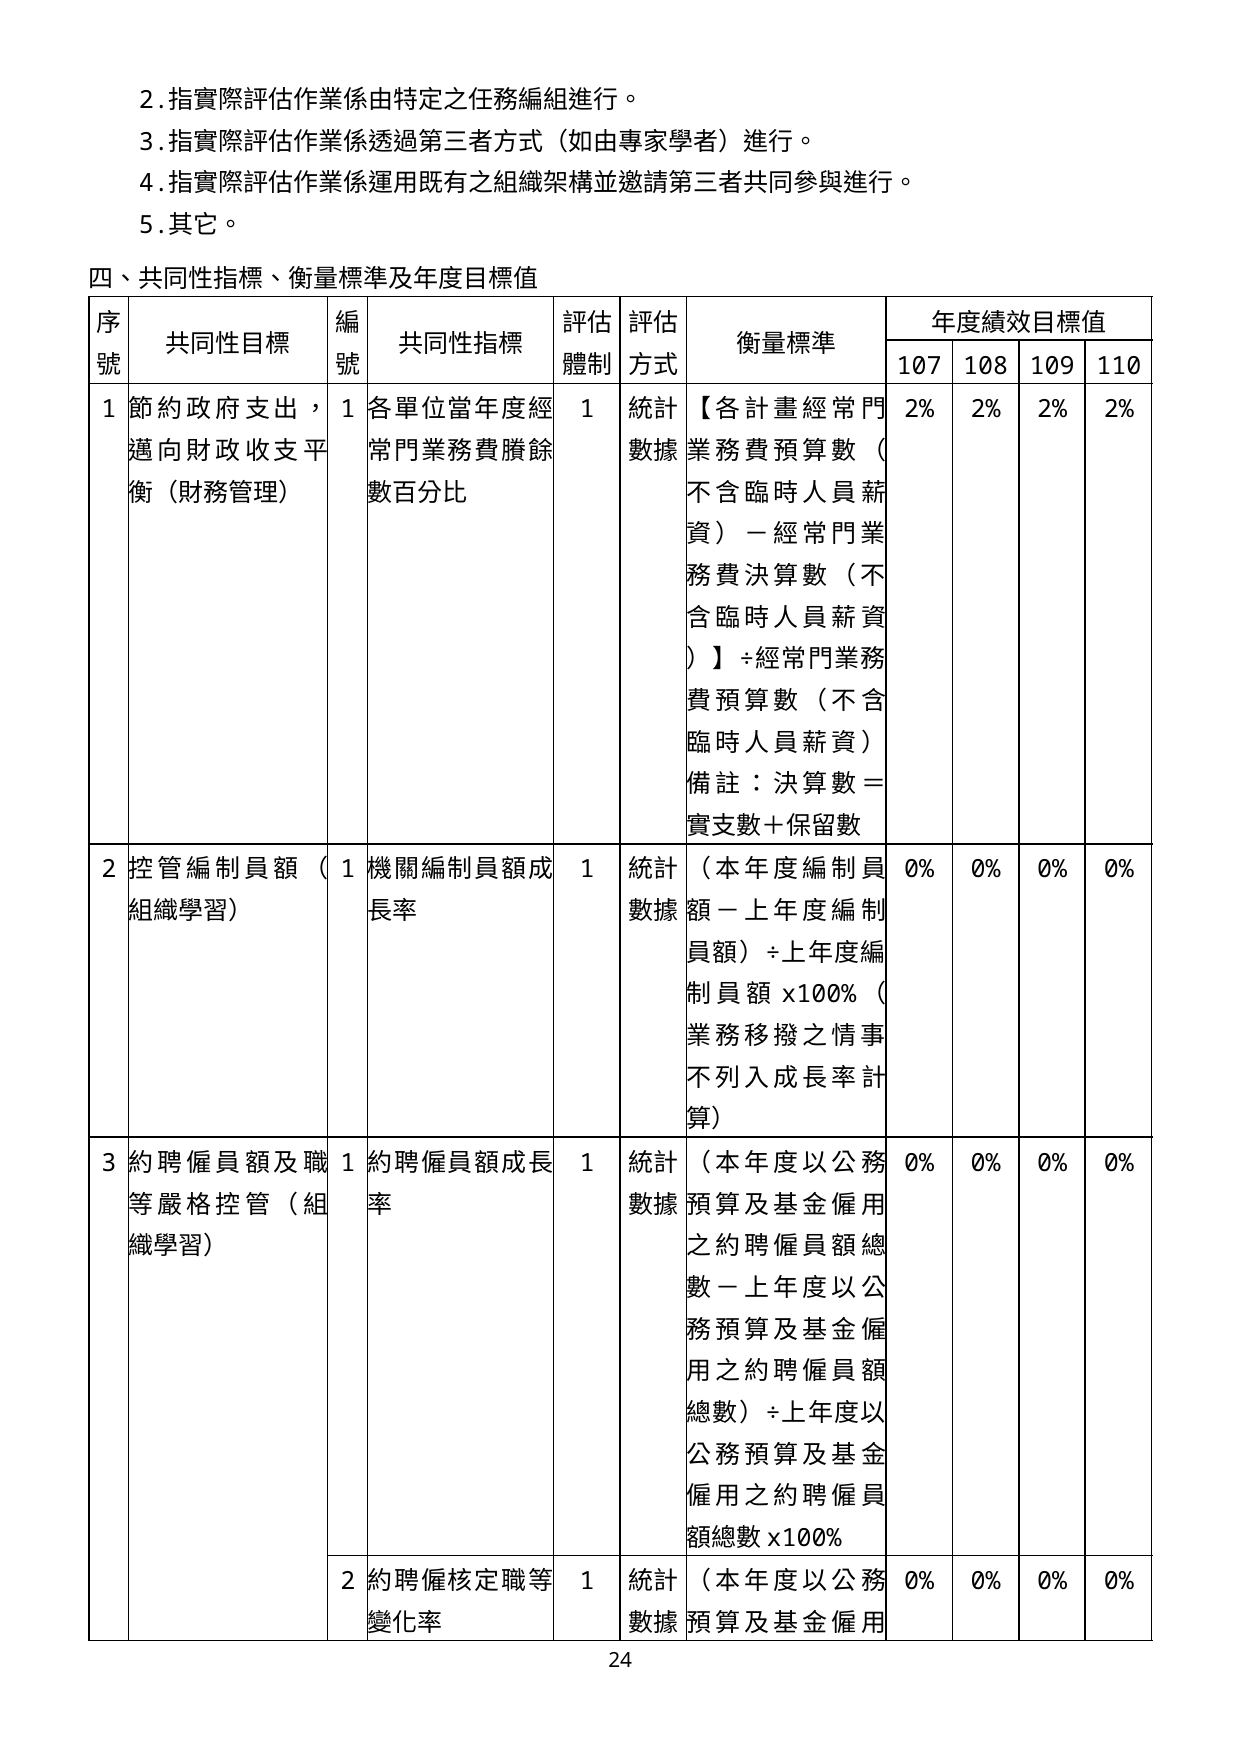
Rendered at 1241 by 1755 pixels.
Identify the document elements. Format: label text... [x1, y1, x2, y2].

table_cell 0% [887, 1556, 952, 1640]
table_header 評估方式 [621, 297, 686, 383]
table_cell 2% [953, 384, 1018, 843]
table_cell 2 [90, 845, 128, 1136]
table_cell 1 [554, 384, 619, 843]
table_cell 1 [554, 1138, 619, 1555]
table_cell 控管編制員額（組織學習） [129, 845, 327, 1136]
table_cell 1 [328, 1138, 367, 1555]
table_cell 1 [328, 845, 367, 1136]
table_cell （本年度以公務預算及基金僱用 [687, 1556, 885, 1640]
table_cell 0% [887, 1138, 952, 1555]
table_cell 約聘僱核定職等變化率 [368, 1556, 553, 1640]
table_header 編號 [328, 297, 367, 383]
table_cell 2% [1020, 384, 1084, 843]
table_cell 0% [953, 1138, 1018, 1555]
table_cell 統計數據 [621, 384, 686, 843]
table_header 共同性指標 [368, 297, 553, 383]
table_cell 0% [1086, 1138, 1151, 1555]
text 3.指實際評估作業係透過第三者方式（如由專家學者）進行。 [89, 117, 1152, 158]
table_cell 約聘僱員額成長率 [368, 1138, 553, 1555]
table_cell 2% [1086, 384, 1151, 843]
table_cell 0% [1086, 845, 1151, 1136]
table_cell 統計數據 [621, 845, 686, 1136]
table_header 序號 [90, 297, 128, 383]
table_cell 統計數據 [621, 1138, 686, 1555]
table_header 年度績效目標值 [887, 297, 1151, 339]
table_cell 3 [90, 1138, 128, 1640]
table_cell 2% [887, 384, 952, 843]
table_cell 0% [953, 845, 1018, 1136]
table_cell 0% [887, 845, 952, 1136]
table_cell 107 [887, 341, 952, 383]
table_cell （本年度以公務預算及基金僱用之約聘僱員額總數－上年度以公務預算及基金僱用之約聘僱員額總數）÷上年度以公務預算及基金僱用之約聘僱員額總數x100% [687, 1138, 885, 1555]
table_cell 1 [90, 384, 128, 843]
table_cell 108 [953, 341, 1018, 383]
table_cell 1 [554, 845, 619, 1136]
table_cell 約聘僱員額及職等嚴格控管（組織學習） [129, 1138, 327, 1640]
table_cell 110 [1086, 341, 1151, 383]
text 5.其它。 [89, 200, 1152, 242]
table_cell 0% [1020, 845, 1084, 1136]
table_cell （本年度編制員額－上年度編制員額）÷上年度編制員額x100%（業務移撥之情事不列入成長率計算） [687, 845, 885, 1136]
table_header 評估體制 [554, 297, 619, 383]
table_cell 1 [554, 1556, 619, 1640]
table_cell 0% [1086, 1556, 1151, 1640]
table_cell 節約政府支出，邁向財政收支平衡（財務管理） [129, 384, 327, 843]
table_cell 1 [328, 384, 367, 843]
table_cell 2 [328, 1556, 367, 1640]
table_cell 0% [1020, 1556, 1084, 1640]
table_cell 各單位當年度經常門業務費賸餘數百分比 [368, 384, 553, 843]
table_cell 0% [953, 1556, 1018, 1640]
text 四、共同性指標、衡量標準及年度目標值 [89, 254, 1152, 296]
table_cell 109 [1020, 341, 1084, 383]
table_cell 統計數據 [621, 1556, 686, 1640]
table_cell 0% [1020, 1138, 1084, 1555]
text 4.指實際評估作業係運用既有之組織架構並邀請第三者共同參與進行。 [89, 158, 1152, 200]
text 2.指實際評估作業係由特定之任務編組進行。 [89, 75, 1152, 117]
table_header 衡量標準 [687, 297, 885, 383]
table_cell 機關編制員額成長率 [368, 845, 553, 1136]
table_cell 【各計畫經常門業務費預算數（不含臨時人員薪資）－經常門業務費決算數（不含臨時人員薪資）】÷經常門業務費預算數（不含臨時人員薪資）備註：決算數＝實支數＋保留數 [687, 384, 885, 843]
table_header 共同性目標 [129, 297, 327, 383]
